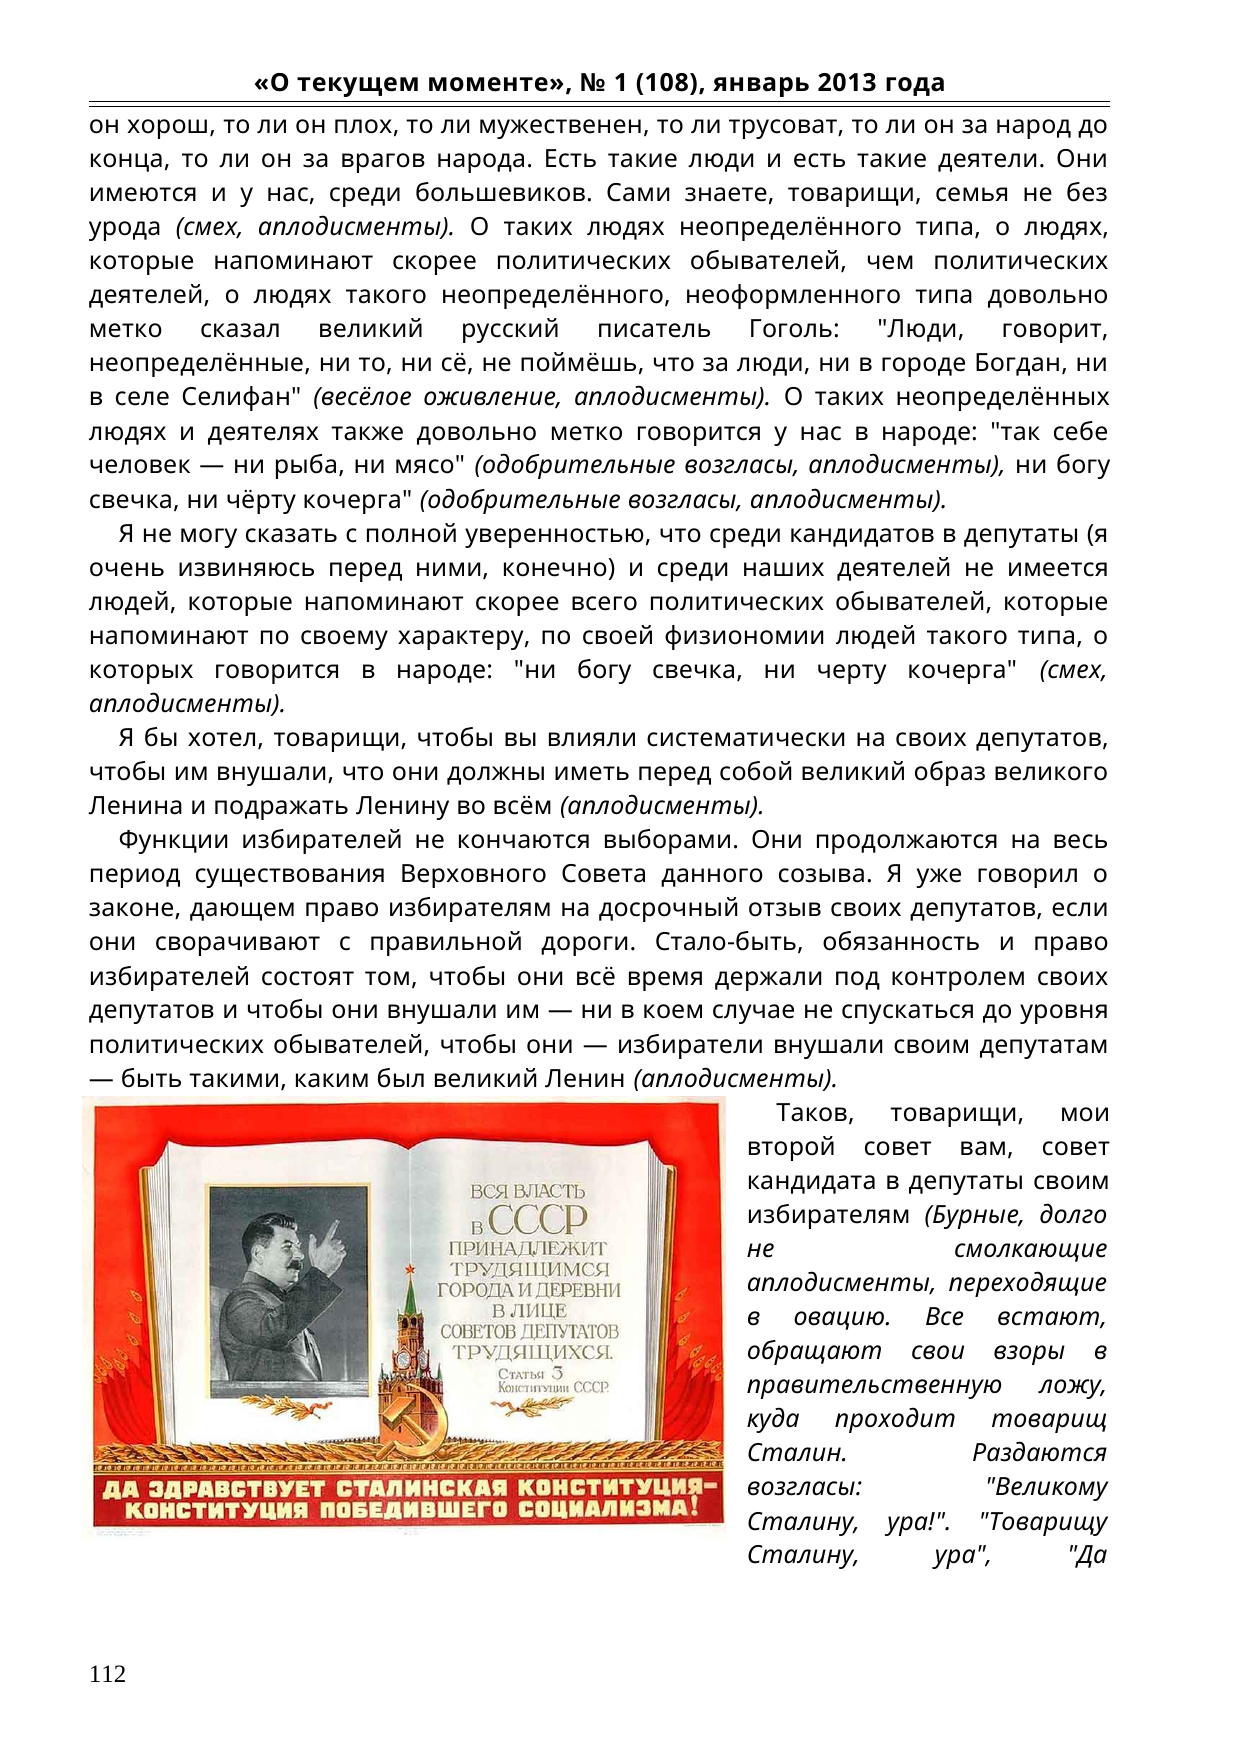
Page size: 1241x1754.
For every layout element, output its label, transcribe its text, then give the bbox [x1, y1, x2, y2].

text Я не могу сказать с полной уверенностью, что среди кандидатов в депутаты (я очень извиняюсь перед ними, конечно) и среди наших деятелей не имеется людей, которые напоминают скорее всего политических обывателей, которые напоминают по своему характеру, по своей физиономии людей такого типа, о которых говорится в народе: "ни богу свечка, ни черту кочерга" (смех, аплодисменты). [89, 515, 1110, 720]
picture [82, 1096, 727, 1540]
text он хорош, то ли он плох, то ли мужественен, то ли трусоват, то ли он за народ до конца, то ли он за врагов народа. Есть такие люди и есть такие деятели. Они имеются и у нас, среди большевиков. Сами знаете, товарищи, семья не без урода (смех, аплодисменты). О таких людях неопределённого типа, о людях, которые напоминают скорее политических обывателей, чем политических деятелей, о людях такого неопределённого, неоформленного типа довольно метко сказал великий русский писатель Гоголь: "Люди, говорит, неопределённые, ни то, ни сё, не поймёшь, что за люди, ни в городе Богдан, ни в селе Селифан" (весёлое оживление, аплодисменты). О таких неопределённых людях и деятелях также довольно метко говорится у нас в народе: "так себе человек — ни рыба, ни мясо" (одобрительные возгласы, аплодисменты), ни богу свечка, ни чёрту кочерга" (одобрительные возгласы, аплодисменты). [89, 107, 1110, 515]
text Таков, товарищи, мои второй совет вам, совет кандидата в депутаты своим избирателям (Бурные, долго не смолкающие аплодисменты, переходящие в овацию. Все встают, обращают свои взоры в правительственную ложу, куда проходит товарищ Сталин. Раздаются возгласы: "Великому Сталину, ура!". "Товарищу Сталину, ура", "Да [80, 1094, 1110, 1571]
text Функции избирателей не кончаются выборами. Они продолжаются на весь период существования Верховного Совета данного созыва. Я уже говорил о законе, дающем право избирателям на досрочный отзыв своих депутатов, если они сворачивают с правильной дороги. Стало-быть, обязанность и право избирателей состоят том, чтобы они всё время держали под контролем своих депутатов и чтобы они внушали им — ни в коем случае не спускаться до уровня политических обывателей, чтобы они — избиратели внушали своим депутатам — быть такими, каким был великий Ленин (аплодисменты). [89, 822, 1110, 1094]
text Я бы хотел, товарищи, чтобы вы влияли систематически на своих депутатов, чтобы им внушали, что они должны иметь перед собой великий образ великого Ленина и подражать Ленину во всём (аплодисменты). [89, 720, 1110, 822]
